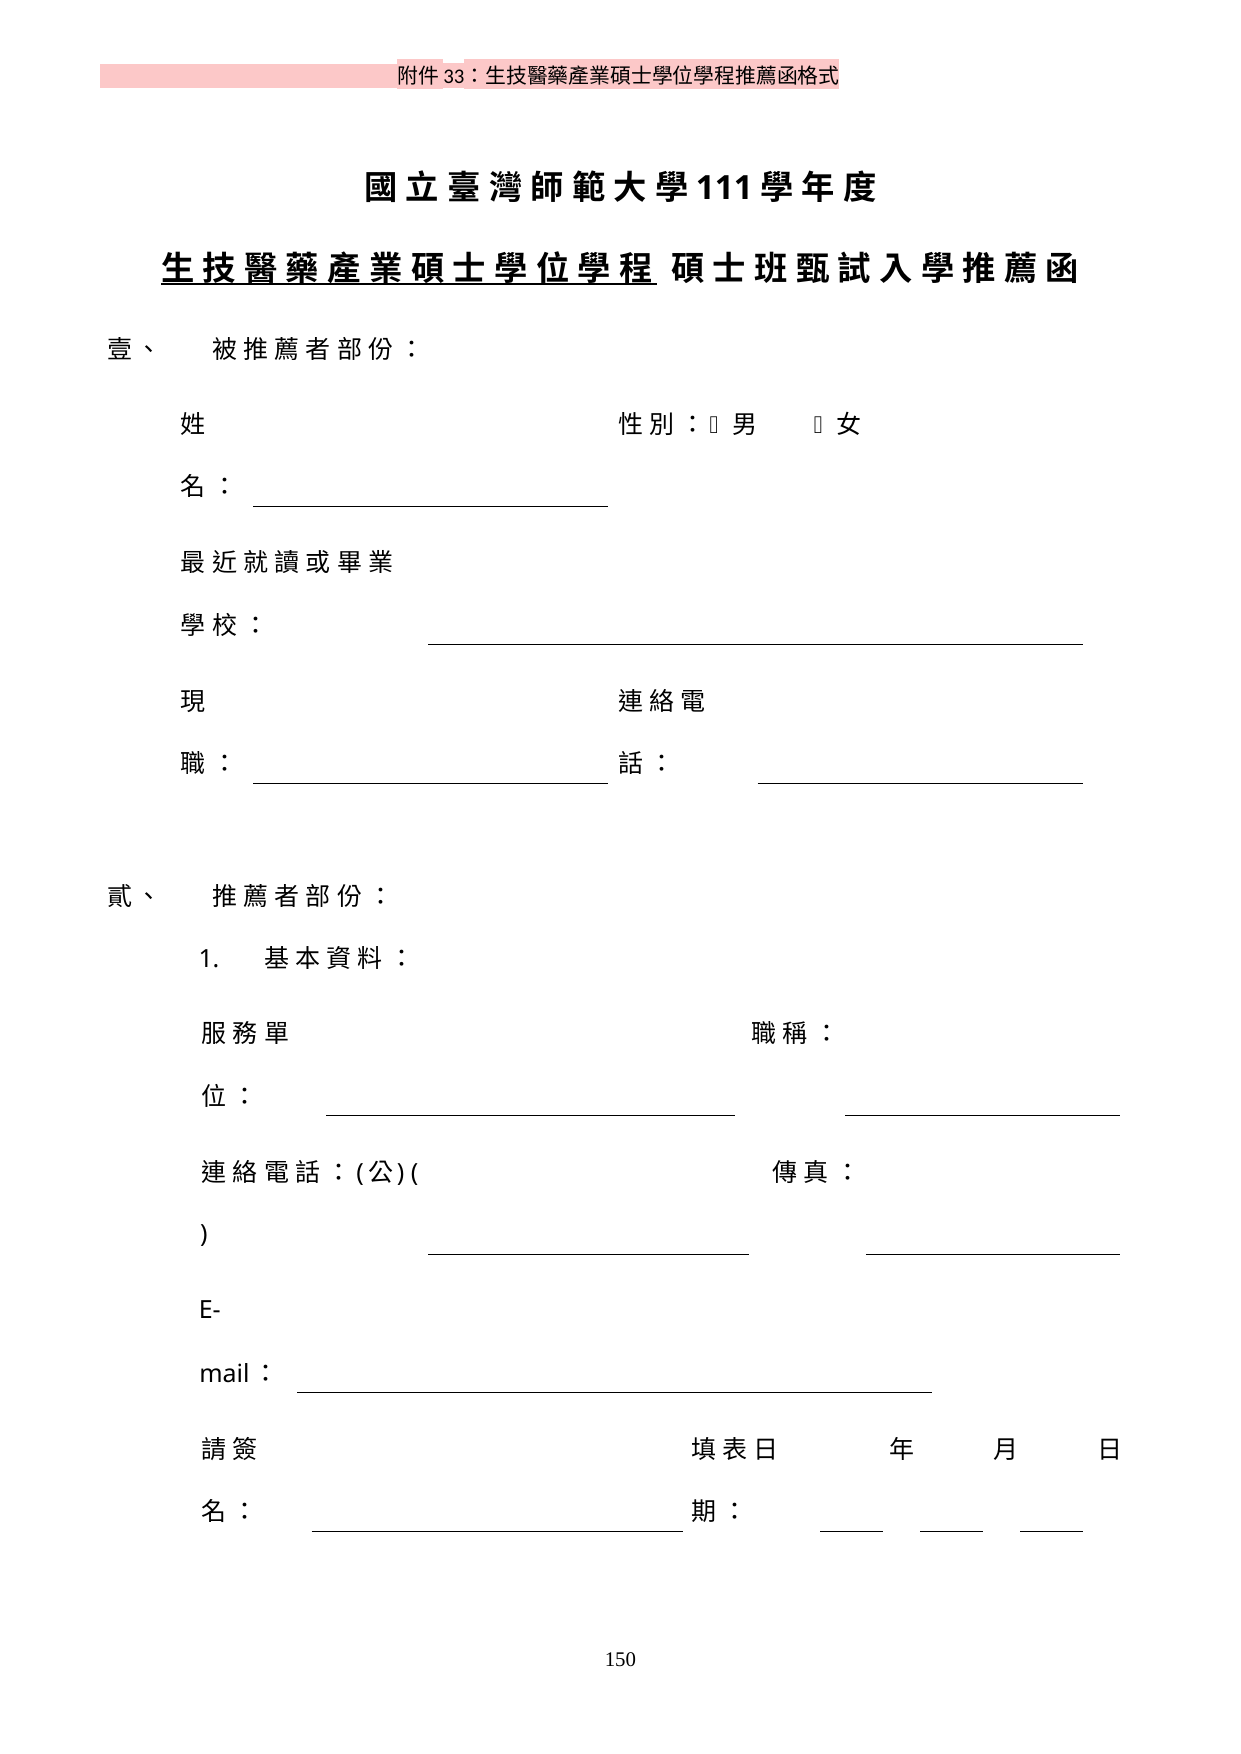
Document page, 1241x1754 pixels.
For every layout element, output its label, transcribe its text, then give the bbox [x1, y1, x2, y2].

table_header 姓名： [166, 368, 253, 506]
table_cell [428, 507, 607, 644]
table_cell [758, 645, 1082, 783]
table_cell 最近就讀或畢業學校： [166, 506, 428, 644]
table_cell 日 [1083, 1392, 1120, 1531]
table_cell [253, 644, 607, 783]
table_cell [656, 1254, 932, 1392]
table_cell 月 [983, 1392, 1020, 1531]
table_cell [297, 1254, 656, 1392]
list 推薦者部份： [86, 852, 1136, 915]
table_cell [820, 1393, 882, 1531]
list 被推薦者部份： [86, 306, 1136, 368]
table_header [895, 368, 1082, 506]
table_cell 請簽名： [195, 1392, 312, 1531]
text 生技醫藥產業碩士學位學程 碩士班甄試入學推薦函 [104, 224, 1136, 287]
table_cell [932, 1255, 1120, 1392]
table_cell 傳真： [749, 1115, 866, 1253]
table_header [326, 978, 734, 1115]
table_header 性別： 男  女 [608, 368, 895, 506]
table_cell [428, 1115, 749, 1253]
table_cell [312, 1393, 682, 1531]
table_cell 年 [883, 1393, 920, 1531]
table_header [253, 368, 607, 506]
table_cell [1020, 1392, 1082, 1531]
text 國立臺灣師範大學111學年度 [104, 143, 1136, 206]
table_cell 現職： [166, 644, 253, 783]
table_cell E-mail： [195, 1254, 297, 1392]
list 基本資料： [104, 915, 1136, 977]
table_cell [920, 1392, 982, 1531]
table_cell [895, 506, 1082, 644]
table_header 職稱： [735, 978, 845, 1115]
table_cell 填表日期： [683, 1393, 820, 1531]
table_cell 連絡電話：(公) ( ) [195, 1115, 428, 1253]
table_cell 連絡電話： [608, 645, 757, 783]
table_cell [866, 1116, 1120, 1253]
table_header [845, 978, 1120, 1115]
table_cell [608, 506, 895, 644]
table_header 服務單位： [195, 978, 326, 1115]
